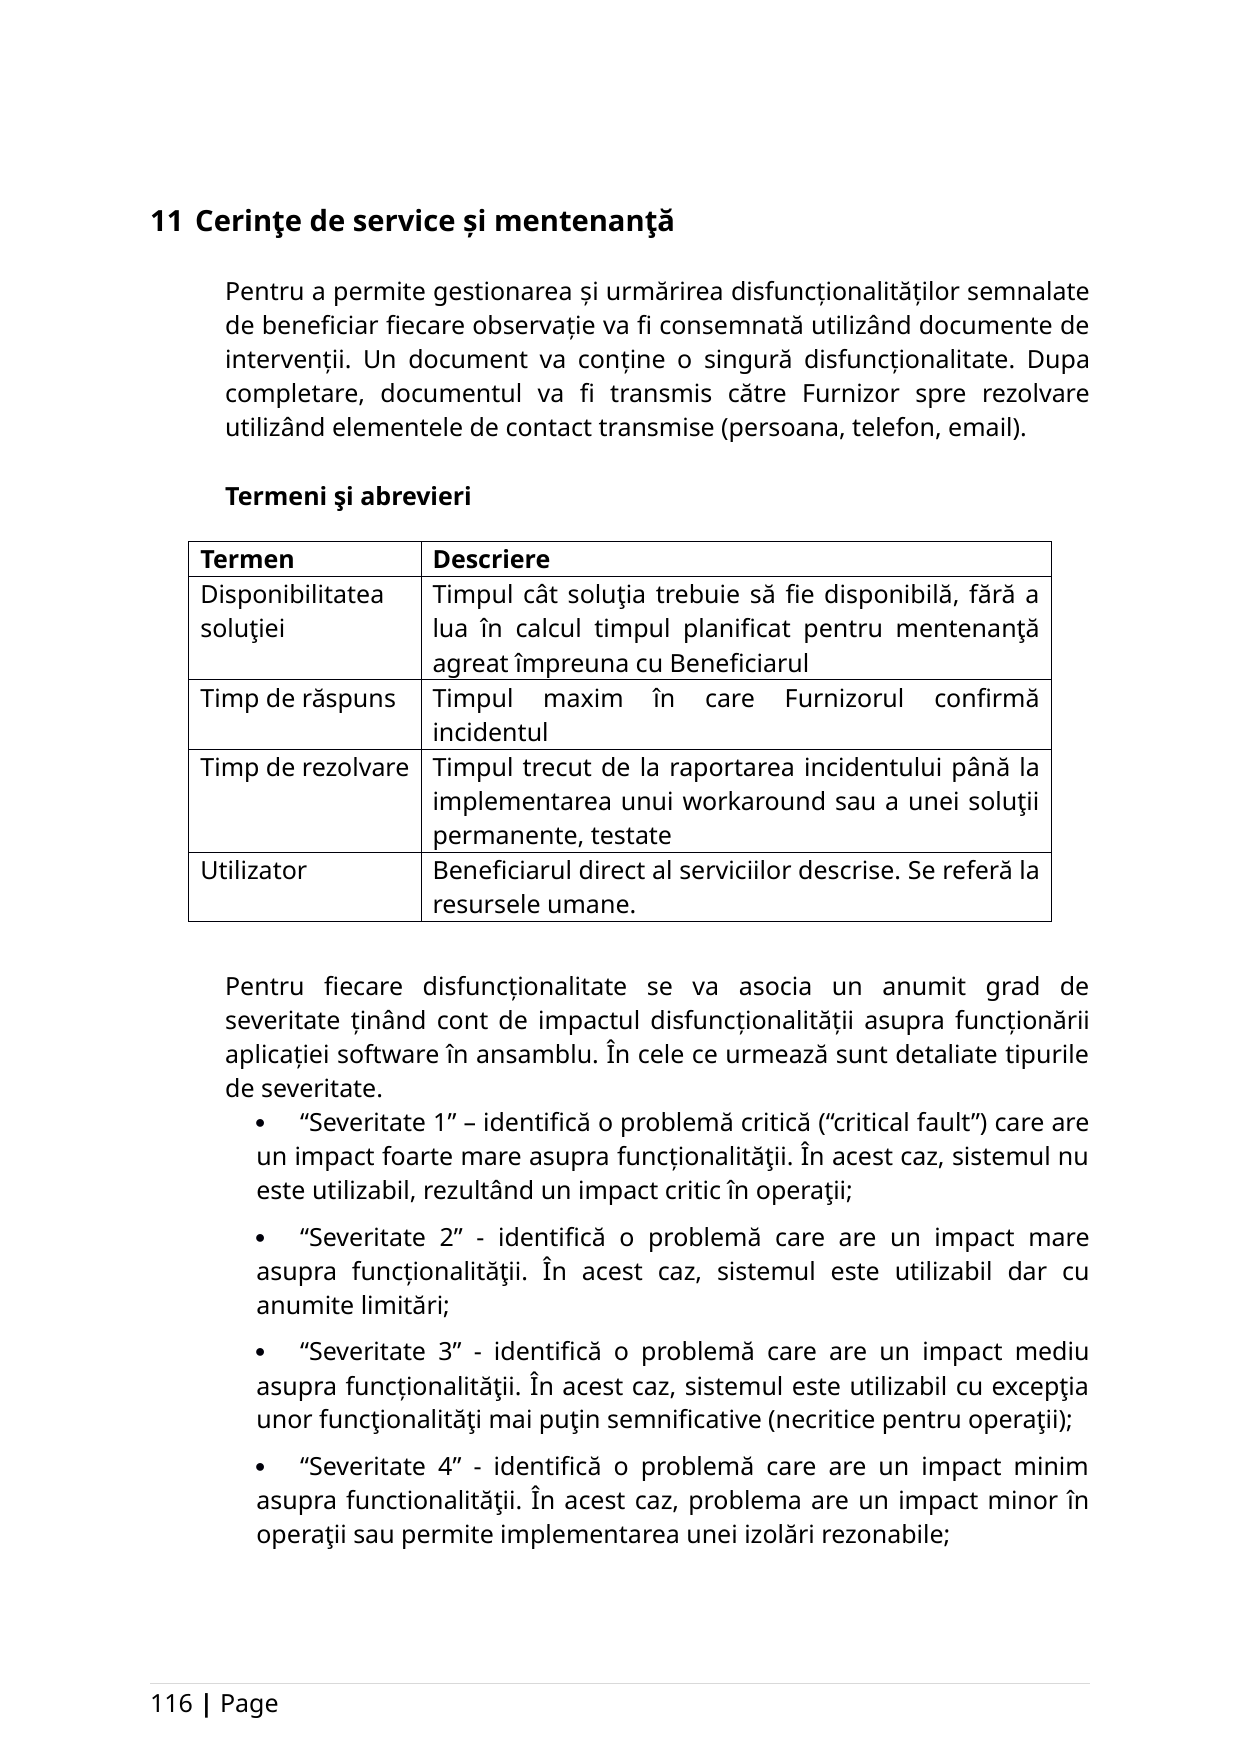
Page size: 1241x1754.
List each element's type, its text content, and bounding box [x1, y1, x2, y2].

list “Severitate 3” - identifică o problemă care are un impact mediu asupra funcționalităţii. În acest caz, sistemul este utilizabil cu excepţia unor funcţionalităţi mai puţin semnificative (necritice pentru operaţii); [256, 1334, 1090, 1436]
list “Severitate 2” - identifică o problemă care are un impact mare asupra funcționalităţii. În acest caz, sistemul este utilizabil dar cu anumite limitări; [256, 1219, 1090, 1322]
text Pentru a permite gestionarea și urmărirea disfuncționalităților semnalate de beneficiar fiecare observație va fi consemnată utilizând documente de intervenții. Un document va conține o singură disfuncționalitate. Dupa completare, documentul va fi transmis către Furnizor spre rezolvare utilizând elementele de contact transmise (persoana, telefon, email). [225, 274, 1090, 444]
table_cell Timpul cât soluţia trebuie să fie disponibilă, fără a lua în calcul timpul planificat pentru mentenanţă agreat împreuna cu Beneficiarul [422, 577, 1051, 679]
list “Severitate 1” – identifică o problemă critică (“critical fault”) care are un impact foarte mare asupra funcționalităţii. În acest caz, sistemul nu este utilizabil, rezultând un impact critic în operaţii; [256, 1105, 1090, 1207]
list “Severitate 4” - identifică o problemă care are un impact minim asupra functionalităţii. În acest caz, problema are un impact minor în operaţii sau permite implementarea unei izolări rezonabile; [256, 1449, 1090, 1551]
table_cell Disponibilitatea soluţiei [189, 577, 421, 679]
text Pentru fiecare disfuncționalitate se va asocia un anumit grad de severitate ținând cont de impactul disfuncționalității asupra funcționării aplicației software în ansamblu. În cele ce urmează sunt detaliate tipurile de severitate. [225, 968, 1090, 1105]
table_cell Utilizator [189, 853, 421, 921]
table_cell Timpul maxim în care Furnizorul confirmă incidentul [422, 680, 1051, 748]
table_cell Timpul trecut de la raportarea incidentului până la implementarea unui workaround sau a unei soluţii permanente, testate [422, 750, 1051, 852]
table_header Termen [189, 542, 421, 576]
table_header Descriere [422, 542, 1051, 576]
text Termeni şi abrevieri [150, 478, 1090, 512]
table_cell Timp de rezolvare [189, 750, 421, 852]
table_cell Timp de răspuns [189, 680, 421, 748]
subtitle Cerinţe de service și mentenanţă [150, 200, 1090, 240]
table_cell Beneficiarul direct al serviciilor descrise. Se referă la resursele umane. [422, 853, 1051, 921]
